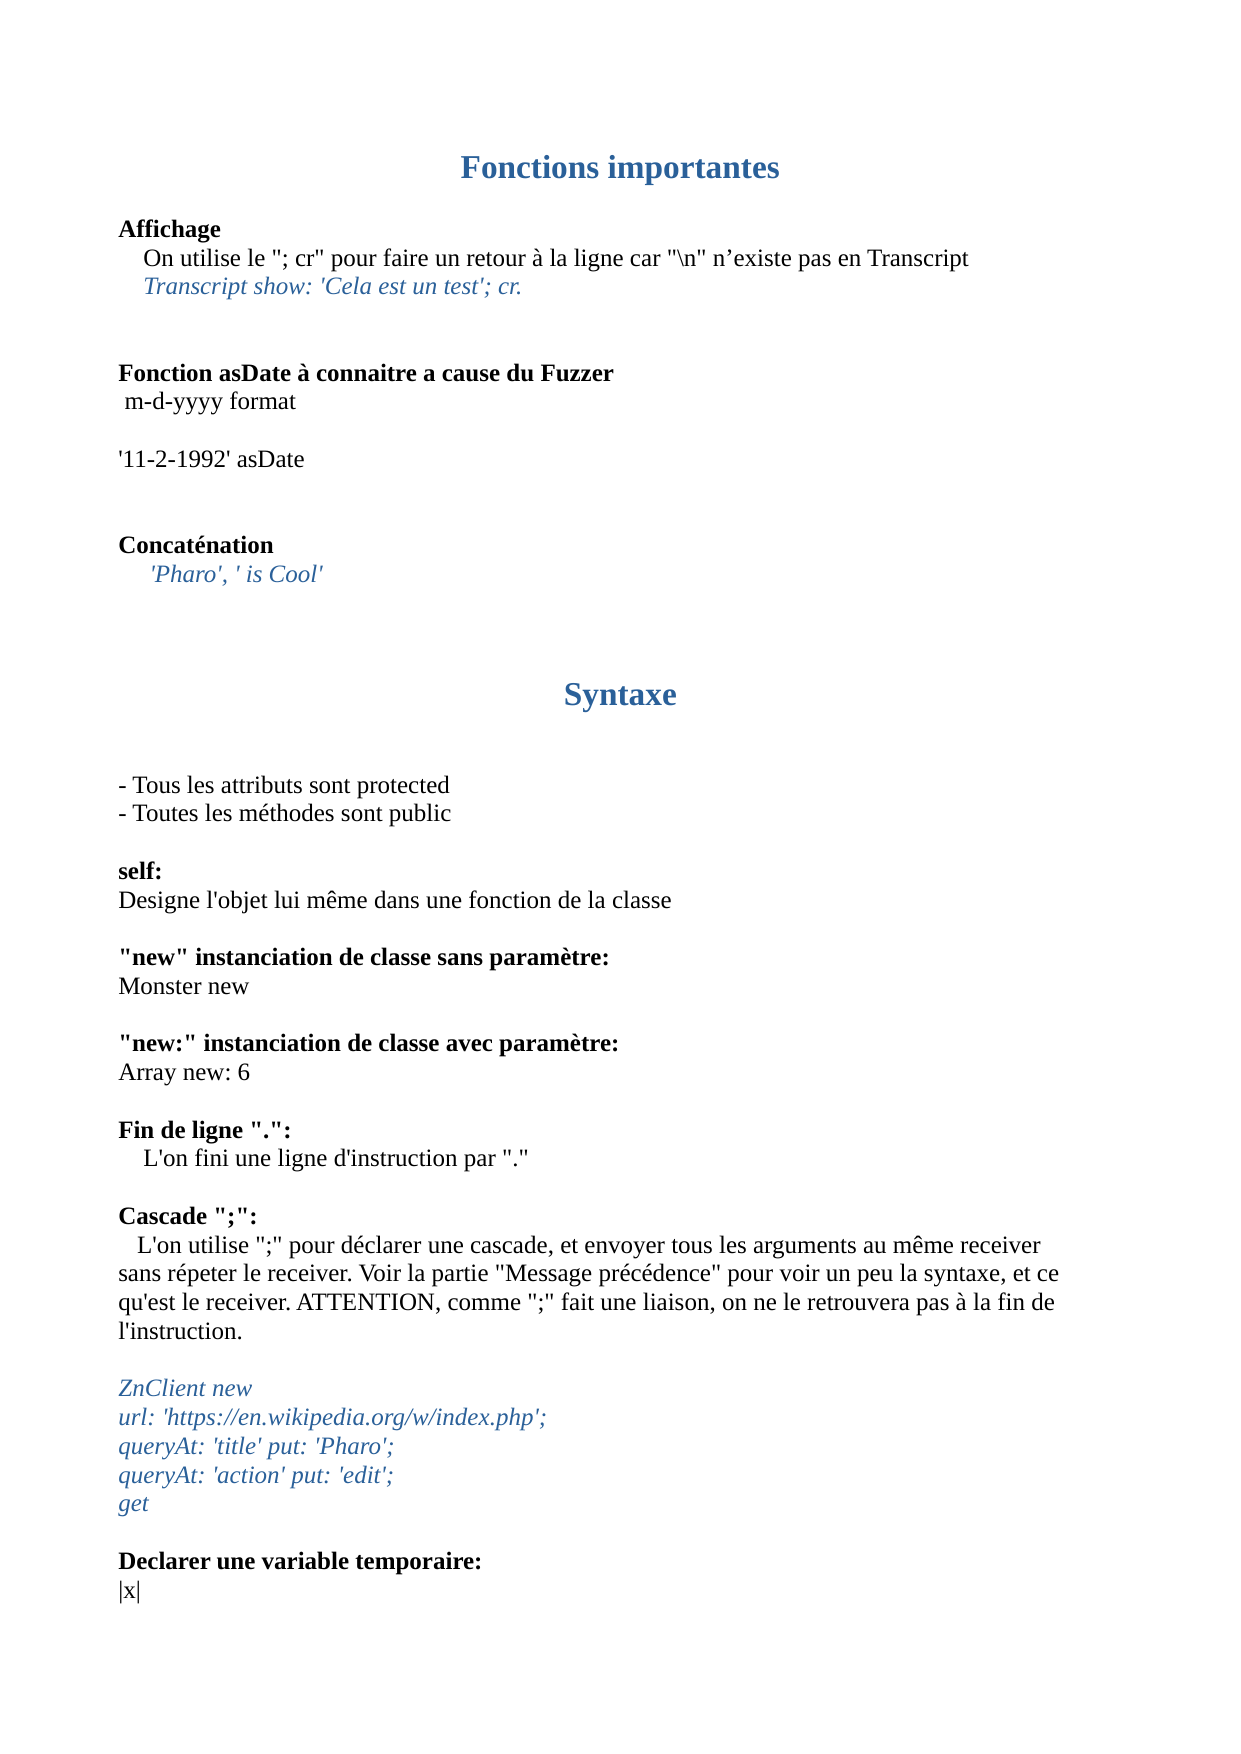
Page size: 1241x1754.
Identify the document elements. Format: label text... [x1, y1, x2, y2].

text Fin de ligne ".": [118, 1115, 1122, 1143]
text "new" instanciation de classe sans paramètre: [118, 913, 1122, 971]
text self: [118, 856, 1122, 885]
text Array new: 6 [118, 1057, 1122, 1086]
text Fonction asDate à connaitre a cause du Fuzzer [118, 358, 1122, 386]
text Syntaxe [118, 674, 1122, 712]
text '11-2-1992' asDate [118, 444, 1122, 473]
text 'Pharo', ' is Cool' [118, 559, 1122, 588]
text Fonctions importantes [118, 147, 1122, 185]
text L'on utilise ";" pour déclarer une cascade, et envoyer tous les arguments au même receiver [118, 1230, 1122, 1258]
text Cascade ";": [118, 1201, 1122, 1230]
text |x| [118, 1575, 1122, 1603]
text On utilise le "; cr" pour faire un retour à la ligne car "\n" n’existe pas en Transcript [118, 243, 1122, 271]
text - Tous les attributs sont protected [118, 770, 1122, 798]
text - Toutes les méthodes sont public [118, 798, 1122, 827]
text m-d-yyyy format [118, 386, 1122, 415]
text Concaténation [118, 530, 1122, 559]
text Declarer une variable temporaire: [118, 1546, 1122, 1575]
text sans répeter le receiver. Voir la partie "Message précédence" pour voir un peu la syntaxe, et ce qu'est le receiver. ATTENTION, comme ";" fait une liaison, on ne le retrouvera pas à la fin de l'instruction. [118, 1258, 1122, 1345]
text "new:" instanciation de classe avec paramètre: [118, 1028, 1122, 1057]
text Designe l'objet lui même dans une fonction de la classe [118, 885, 1122, 913]
text Affichage [118, 214, 1122, 243]
text get [118, 1488, 1122, 1517]
text ZnClient new [118, 1373, 1122, 1402]
text Monster new [118, 971, 1122, 1000]
text L'on fini une ligne d'instruction par "." [118, 1143, 1122, 1172]
text Transcript show: 'Cela est un test'; cr. [118, 271, 1122, 300]
text queryAt: 'action' put: 'edit'; [118, 1460, 1122, 1488]
text queryAt: 'title' put: 'Pharo'; [118, 1431, 1122, 1460]
text url: 'https://en.wikipedia.org/w/index.php'; [118, 1402, 1122, 1431]
